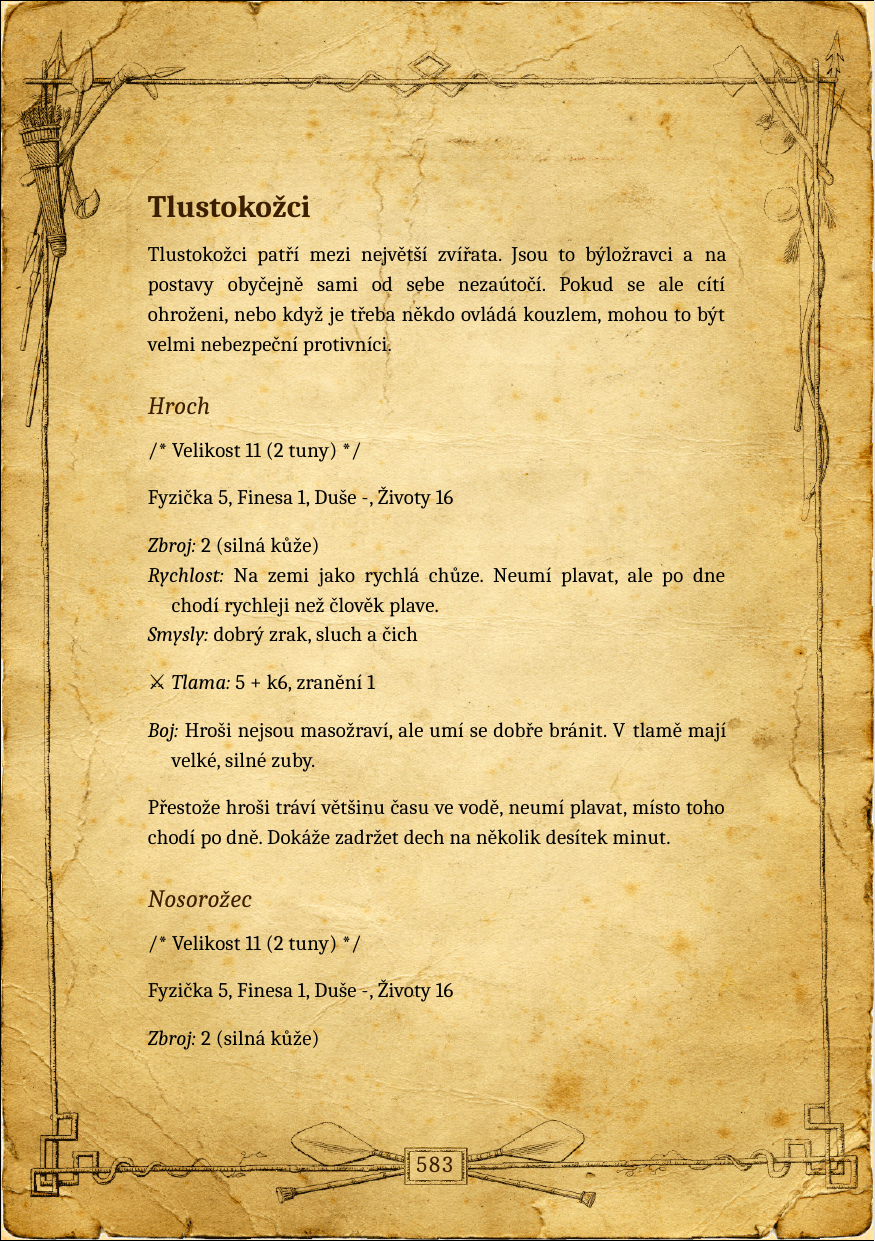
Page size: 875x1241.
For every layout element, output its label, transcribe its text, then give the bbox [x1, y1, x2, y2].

text Fyzička 5, Finesa 1, Duše -, Životy 16 [148, 486, 726, 510]
subtitle Nosorožec [148, 885, 726, 914]
subtitle Tlustokožci [148, 189, 726, 225]
text Rychlost: Na zemi jako rychlá chůze. Neumí plavat, ale po dne chodí rychleji než člověk plave. [148, 563, 726, 617]
text /* Velikost 11 (2 tuny) */ [148, 438, 726, 462]
text Smysly: dobrý zrak, sluch a⁠ čich [148, 623, 726, 647]
text Zbroj: 2 (silná kůže) [148, 533, 726, 557]
text Fyzička 5, Finesa 1, Duše -, Životy 16 [148, 979, 726, 1003]
picture [1, 1, 874, 1240]
text Přestože hroši tráví většinu času ve vodě, neumí plavat, místo toho chodí po dně. Dokáže zadržet dech na několik desítek minut. [148, 796, 726, 850]
subtitle Hroch [148, 392, 726, 421]
text Zbroj: 2 (silná kůže) [148, 1027, 726, 1051]
text Boj: Hroši nejsou masožraví, ale umí se dobře bránit. V⁠ tlamě mají velké, silné zuby. [148, 718, 726, 772]
text /* Velikost 11 (2 tuny) */ [148, 932, 726, 956]
text Tlustokožci patří mezi největší zvířata. Jsou to býložravci a⁠ na postavy obyčejně sami od sebe nezaútočí. Pokud se ale cítí ohroženi, nebo když je třeba někdo ovládá kouzlem, mohou to být velmi nebezpeční protivníci. [148, 243, 726, 356]
text ⚔ Tlama: 5 + k6, zranění 1 [148, 671, 726, 695]
